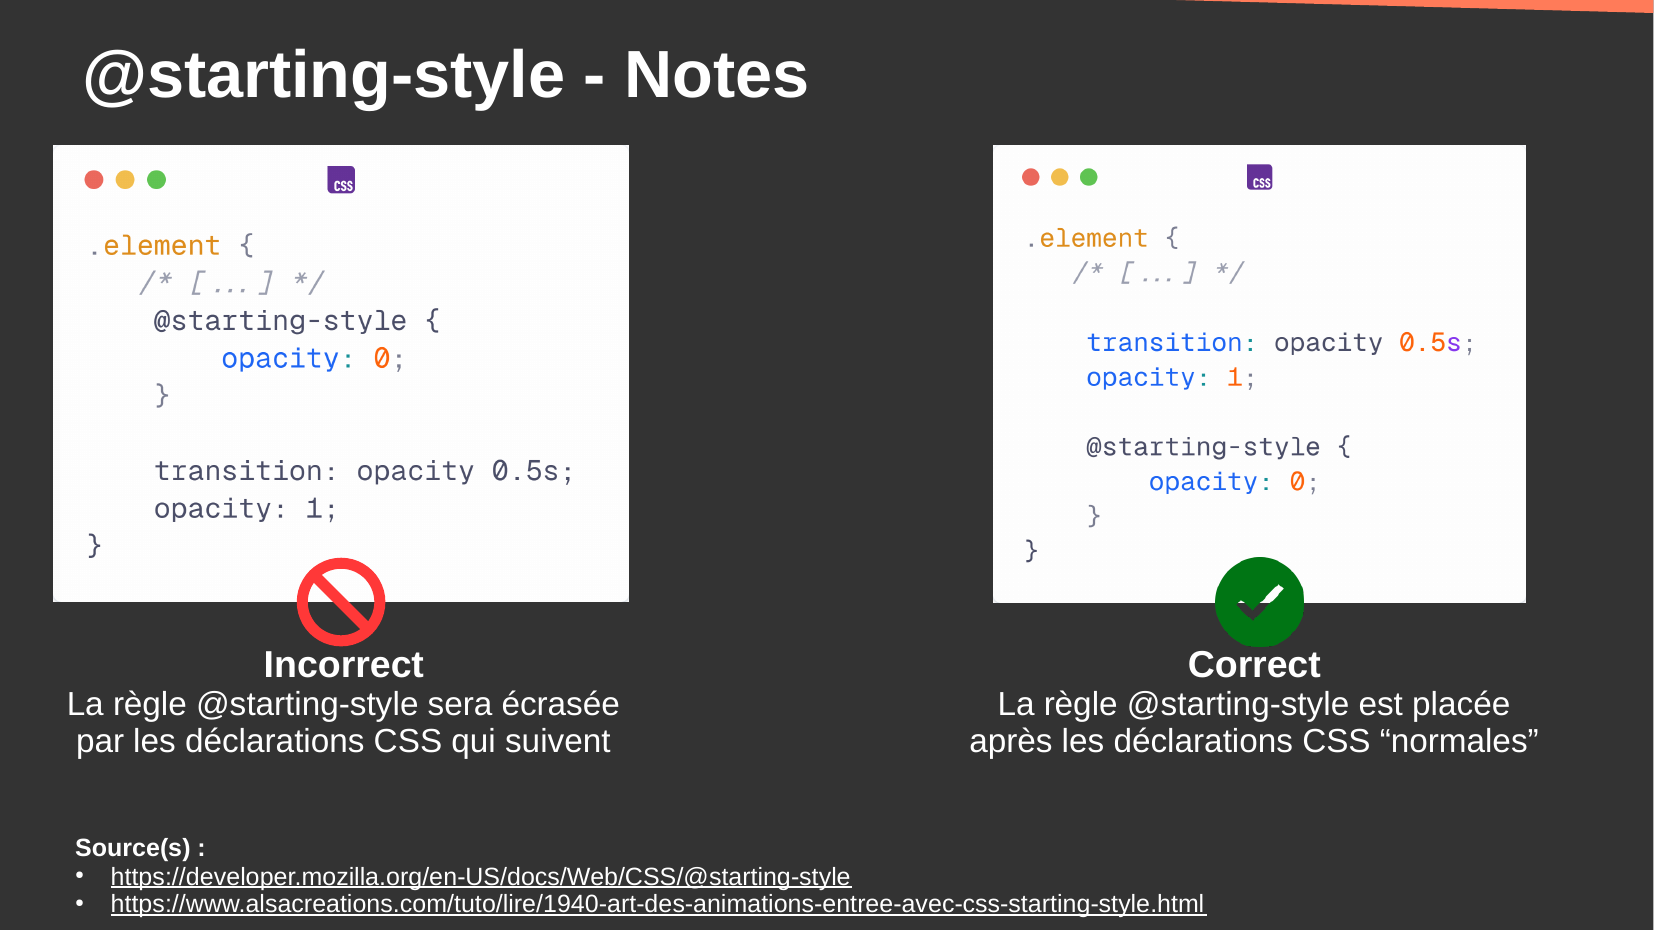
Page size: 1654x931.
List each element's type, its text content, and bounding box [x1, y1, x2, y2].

title Correct La règle @starting-style est placée après les déclarations CSS “normales” [968, 643, 1541, 800]
title Incorrect La règle @starting-style sera écrasée par les déclarations CSS qui suivent [58, 643, 630, 800]
title @starting-style - Notes [82, 37, 1571, 114]
picture [993, 145, 1526, 643]
text_box [1176, 0, 1654, 14]
text_box [296, 557, 386, 643]
picture [53, 145, 629, 602]
text_box Source(s) : https://developer.mozilla.org/en-US/docs/Web/CSS/@starting-style https://www.alsacreations.com/tuto/lire/1940-art-des-animations-entree-avec-css-starting-style.html [60, 826, 1546, 926]
picture [323, 569, 374, 602]
picture [308, 584, 332, 602]
